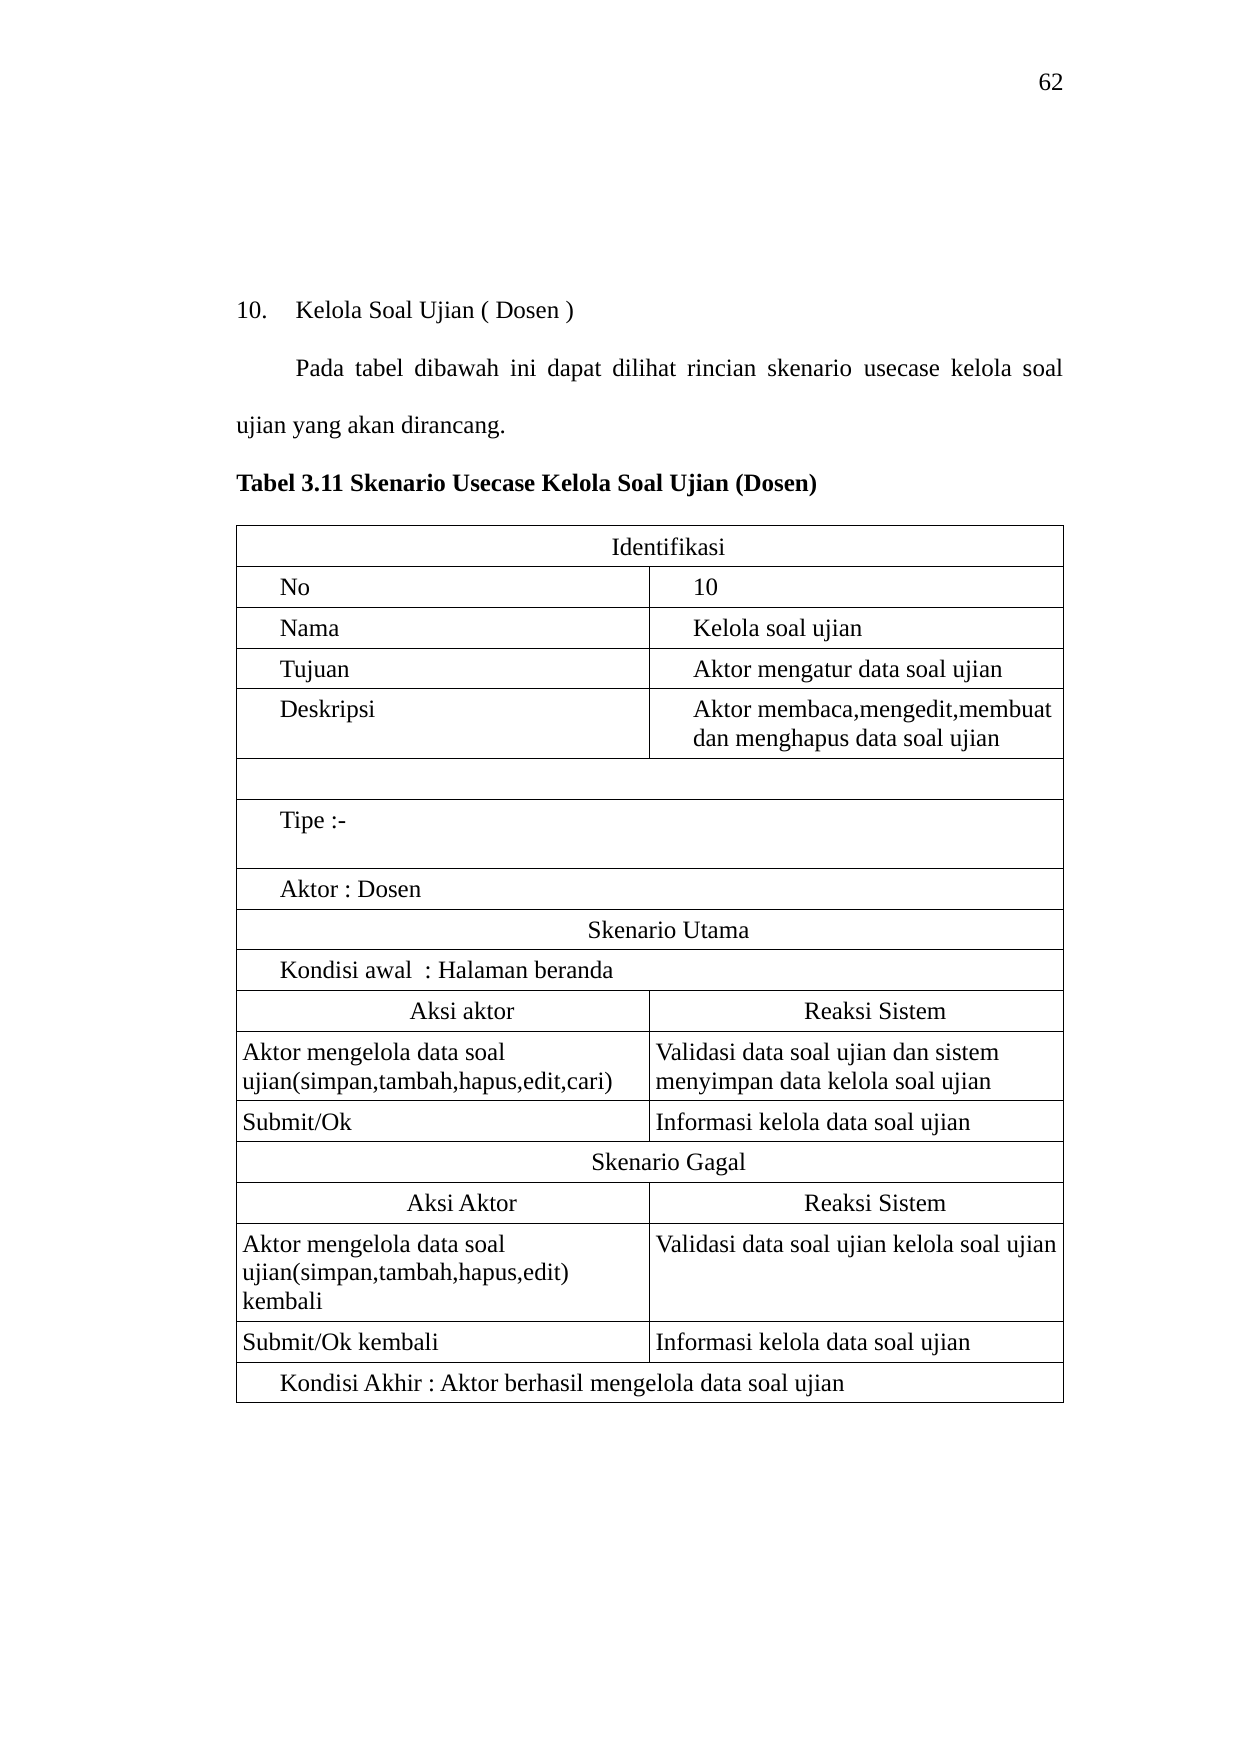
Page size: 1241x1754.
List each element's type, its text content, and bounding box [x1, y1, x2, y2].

table_cell Aktor membaca,mengedit,membuat dan menghapus data soal ujian [650, 689, 1063, 758]
table_cell Aksi aktor [237, 991, 649, 1031]
table_cell Informasi kelola data soal ujian [650, 1101, 1063, 1141]
table_cell Aktor : Dosen [237, 869, 1063, 909]
table_cell Skenario Utama [237, 910, 1063, 949]
table_cell Nama [237, 608, 649, 647]
list Kelola Soal Ujian ( Dosen ) [236, 295, 1063, 324]
table_cell Validasi data soal ujian kelola soal ujian [650, 1224, 1063, 1321]
table_cell Kondisi awal : Halaman beranda [237, 950, 1063, 990]
table_cell Aksi Aktor [237, 1183, 649, 1222]
table_cell No [237, 567, 649, 607]
table_cell Kelola soal ujian [650, 608, 1063, 647]
table_cell Skenario Gagal [237, 1142, 1063, 1182]
table_cell Submit/Ok kembali [237, 1322, 649, 1361]
table_cell Submit/Ok [237, 1101, 649, 1141]
text Pada tabel dibawah ini dapat dilihat rincian skenario usecase kelola soal ujian yang akan dirancang. [236, 353, 1063, 439]
table_cell Aktor mengelola data soal ujian(simpan,tambah,hapus,edit,cari) [237, 1032, 649, 1100]
table_cell Kondisi Akhir : Aktor berhasil mengelola data soal ujian [237, 1363, 1063, 1402]
table_cell [237, 759, 1063, 798]
table_cell Informasi kelola data soal ujian [650, 1322, 1063, 1361]
table_cell Validasi data soal ujian dan sistem menyimpan data kelola soal ujian [650, 1032, 1063, 1100]
table_cell Reaksi Sistem [650, 991, 1063, 1031]
text Tabel 3.11 Skenario Usecase Kelola Soal Ujian (Dosen) [236, 468, 1063, 497]
table_cell Aktor mengatur data soal ujian [650, 649, 1063, 688]
table_cell 10 [650, 567, 1063, 607]
table_cell Tipe :- [237, 800, 1063, 868]
table_header Identifikasi [237, 526, 1063, 566]
table_cell Tujuan [237, 649, 649, 688]
table_cell Reaksi Sistem [650, 1183, 1063, 1222]
table_cell Aktor mengelola data soal ujian(simpan,tambah,hapus,edit) kembali [237, 1224, 649, 1321]
table_cell Deskripsi [237, 689, 649, 758]
